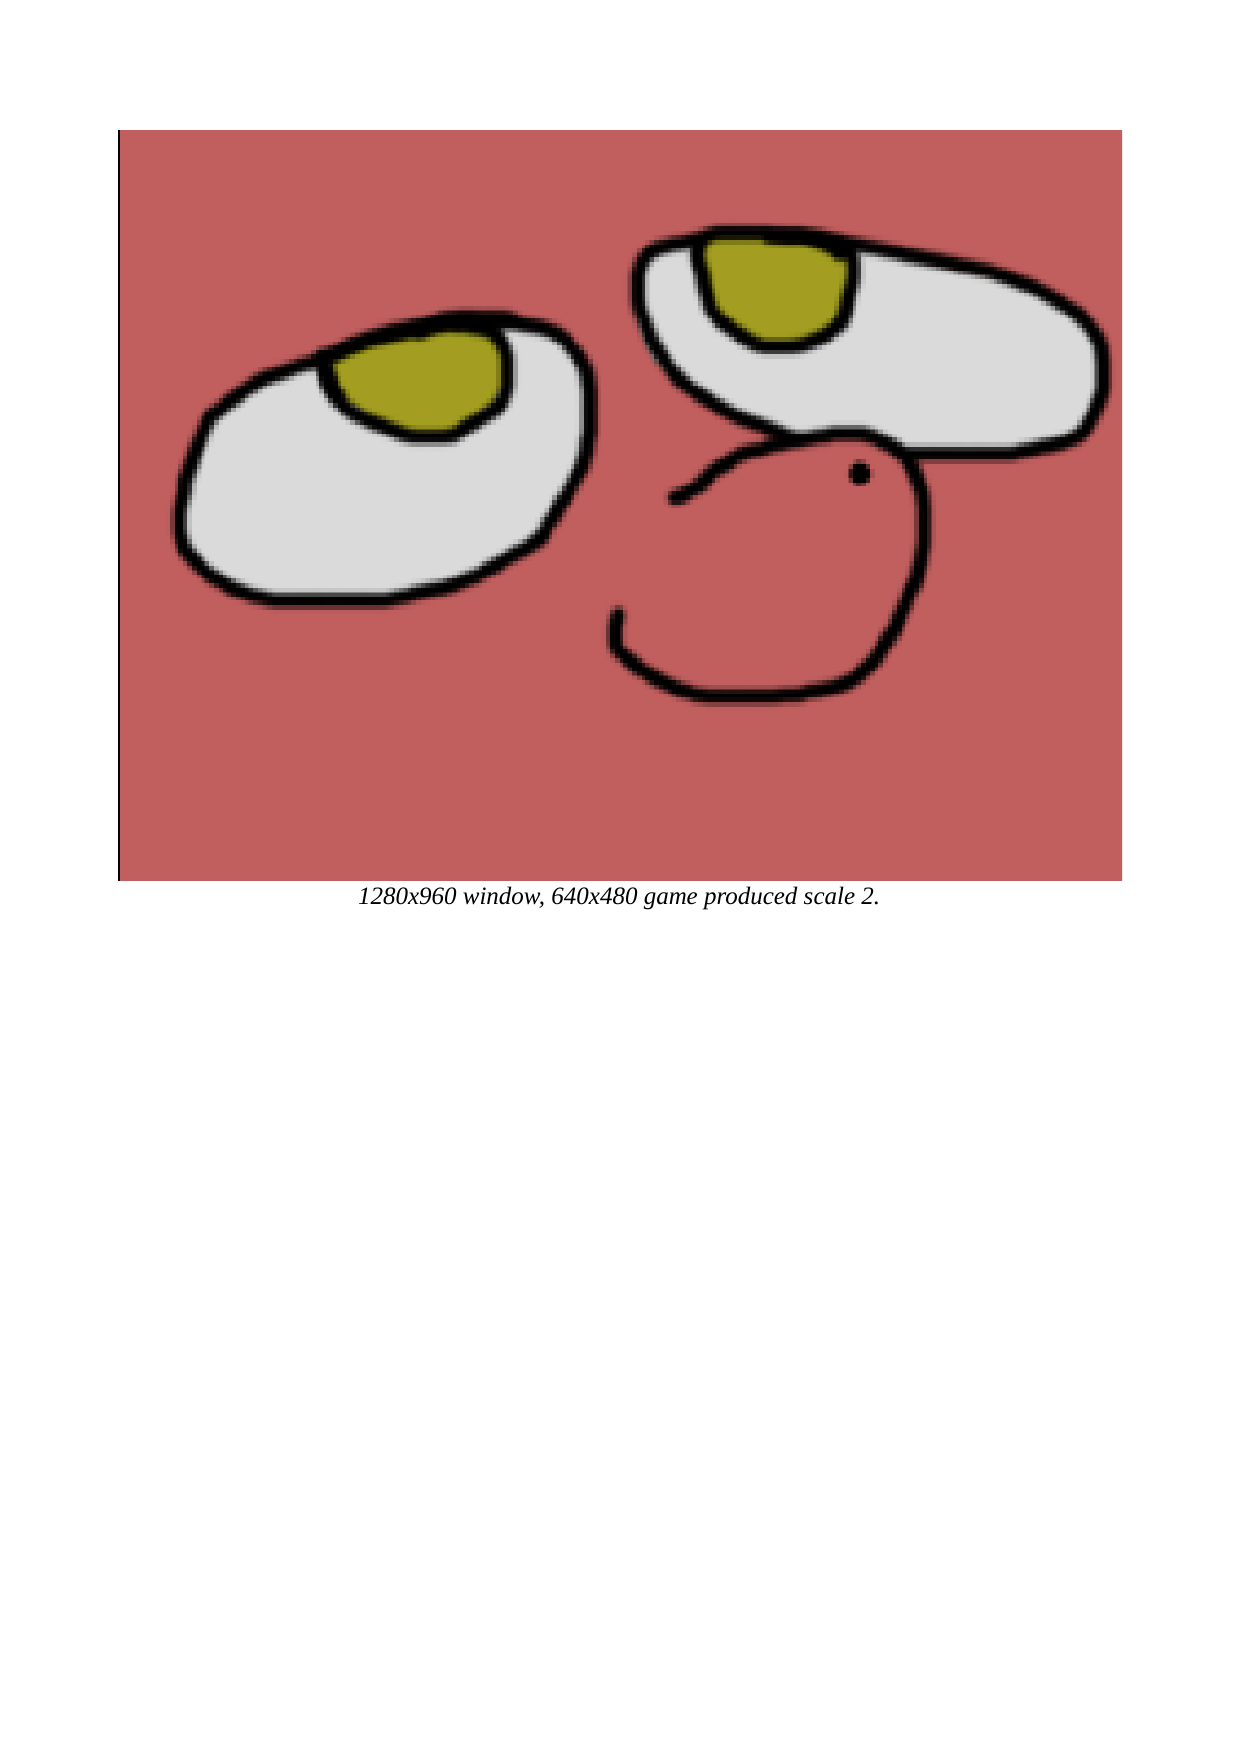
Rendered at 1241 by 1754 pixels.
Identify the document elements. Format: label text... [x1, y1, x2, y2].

picture [118, 130, 1123, 881]
text 1280x960 window, 640x480 game produced scale 2. [118, 881, 1122, 910]
